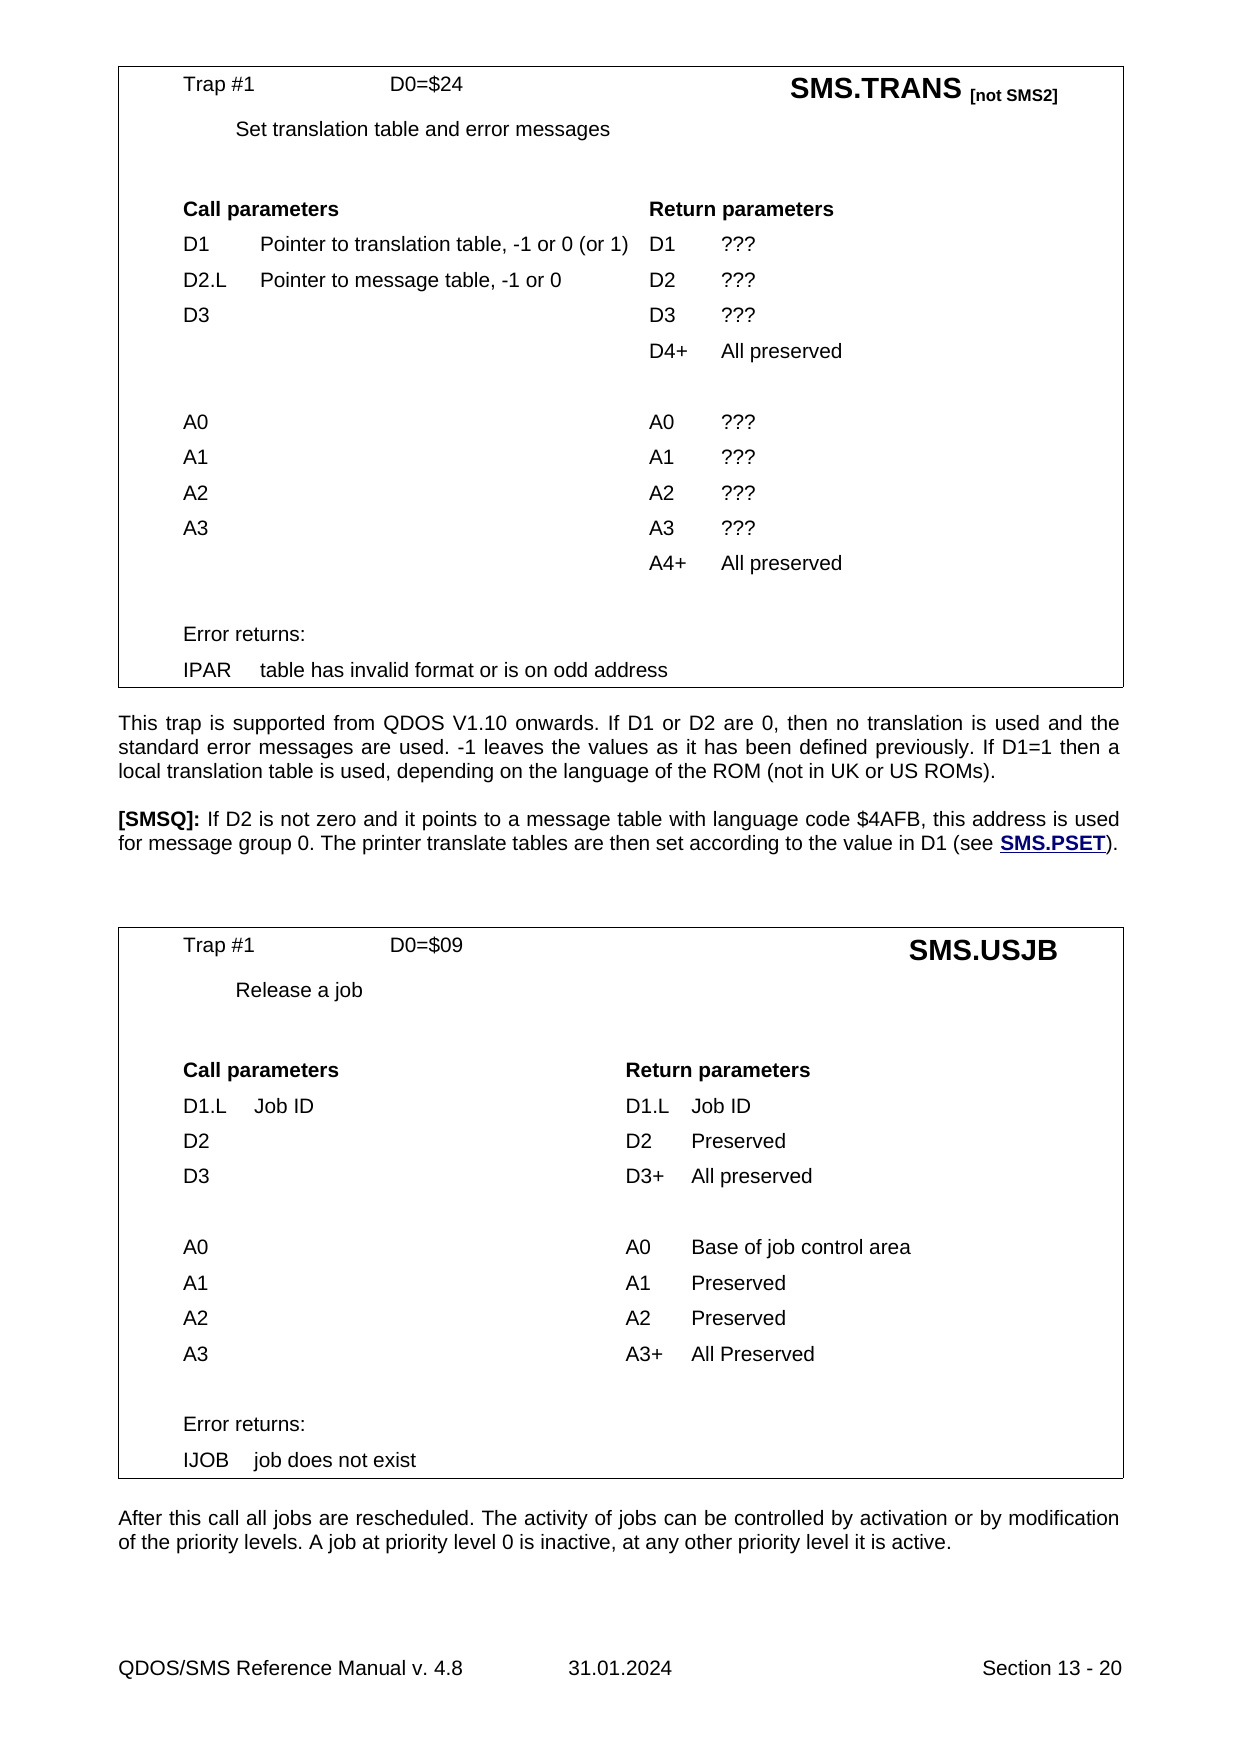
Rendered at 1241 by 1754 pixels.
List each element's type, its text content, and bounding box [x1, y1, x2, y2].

table_cell [177, 333, 254, 368]
table_cell ??? [715, 227, 1063, 262]
table_cell [119, 616, 177, 652]
table_cell [119, 475, 177, 510]
table_cell [119, 1336, 177, 1371]
table_cell [177, 581, 254, 616]
table_cell [1064, 368, 1123, 404]
table_cell [254, 510, 643, 545]
table_cell [1064, 1407, 1123, 1442]
table_cell [119, 1407, 177, 1442]
table_cell [1064, 1012, 1123, 1052]
table_cell Pointer to message table, -1 or 0 [254, 262, 643, 297]
table_cell [119, 333, 177, 368]
table_cell A4+ [643, 545, 715, 581]
table_cell A0 [177, 1230, 248, 1265]
text This trap is supported from QDOS V1.10 onwards. If D1 or D2 are 0, then no translation is used and the standard error messages are used. -1 leaves the values as it has been defined previously. If D1=1 then a local translation table is used, depending on the language of the ROM (not in UK or US ROMs). [118, 711, 1122, 783]
table_cell [248, 1371, 620, 1407]
table_cell [119, 1123, 177, 1158]
table_cell [254, 439, 643, 474]
table_cell [643, 581, 715, 616]
table_cell D1 [177, 227, 254, 262]
table_cell [119, 652, 177, 687]
table_header [1064, 67, 1123, 111]
table_cell Preserved [685, 1265, 1063, 1300]
table_cell [1064, 545, 1123, 581]
table_cell Call parameters [177, 1052, 620, 1088]
table_cell [1064, 227, 1123, 262]
table_cell [1064, 1052, 1123, 1088]
table_cell [119, 510, 177, 545]
table_cell [119, 151, 177, 191]
table_cell [119, 1371, 177, 1407]
table_header D0=$24 [384, 67, 643, 111]
table_cell Pointer to translation table, -1 or 0 (or 1) [254, 227, 643, 262]
table_cell Job ID [248, 1088, 620, 1123]
table_cell [119, 262, 177, 297]
table_cell Error returns: [177, 616, 1063, 652]
table_cell [177, 1371, 248, 1407]
table_cell D4+ [643, 333, 715, 368]
table_cell A2 [620, 1300, 685, 1336]
table_cell [177, 972, 230, 1012]
table_cell A0 [177, 404, 254, 439]
table_cell [248, 1159, 620, 1194]
table_cell [643, 151, 1063, 191]
table_cell [1064, 1442, 1123, 1477]
table_cell Error returns: [177, 1407, 1063, 1442]
table_cell [177, 545, 254, 581]
text After this call all jobs are rescheduled. The activity of jobs can be controlled by activation or by modification of the priority levels. A job at priority level 0 is inactive, at any other priority level it is active. [118, 1506, 1122, 1554]
table_cell [177, 368, 254, 404]
table_cell [1064, 510, 1123, 545]
table_header Trap #1 [177, 928, 384, 972]
table_cell A3 [643, 510, 715, 545]
table_cell [248, 1123, 620, 1158]
table_cell [1064, 404, 1123, 439]
table_cell [715, 368, 1063, 404]
table_cell [119, 581, 177, 616]
table_cell [248, 1300, 620, 1336]
table_cell [254, 298, 643, 333]
table_cell [1064, 111, 1123, 151]
table_cell [685, 1194, 1063, 1229]
table_cell [119, 1088, 177, 1123]
table_cell [119, 1230, 177, 1265]
table_cell [1064, 475, 1123, 510]
table_cell [119, 1159, 177, 1194]
table_cell Return parameters [620, 1052, 1063, 1088]
table_cell [248, 1265, 620, 1300]
table_header [119, 928, 177, 972]
table_cell [248, 1230, 620, 1265]
table_cell [1064, 151, 1123, 191]
table_cell A0 [643, 404, 715, 439]
table_cell A1 [177, 439, 254, 474]
table_cell [177, 1194, 248, 1229]
table_cell [119, 439, 177, 474]
table_header D0=$09 [384, 928, 620, 972]
table_cell [119, 227, 177, 262]
table_cell [1064, 1336, 1123, 1371]
table_cell A3+ [620, 1336, 685, 1371]
table_cell [119, 298, 177, 333]
table_cell [1064, 1194, 1123, 1229]
table_cell [1064, 1265, 1123, 1300]
table_header SMS.USJB [620, 928, 1063, 972]
table_cell All preserved [715, 545, 1063, 581]
table_cell [177, 1012, 620, 1052]
table_cell [1064, 652, 1123, 687]
table_cell D3 [643, 298, 715, 333]
table_cell D2 [177, 1123, 248, 1158]
table_cell Set translation table and error messages [230, 111, 643, 151]
table_cell A0 [620, 1230, 685, 1265]
table_cell [1064, 1123, 1123, 1158]
table_cell ??? [715, 404, 1063, 439]
table_cell [119, 111, 177, 151]
table_cell [1064, 1230, 1123, 1265]
table_cell A1 [643, 439, 715, 474]
table_cell ??? [715, 439, 1063, 474]
table_cell [1064, 972, 1123, 1012]
table_cell Release a job [230, 972, 620, 1012]
table_cell [1064, 1300, 1123, 1336]
table_cell [620, 1194, 685, 1229]
table_header [1064, 928, 1123, 972]
table_cell Return parameters [643, 191, 1063, 227]
table_cell D2 [620, 1123, 685, 1158]
table_cell [119, 545, 177, 581]
table_cell [1064, 439, 1123, 474]
table_cell [119, 1300, 177, 1336]
table_cell [119, 1012, 177, 1052]
table_cell [119, 191, 177, 227]
table_cell D3 [177, 298, 254, 333]
table_cell [119, 1265, 177, 1300]
table_cell [254, 581, 643, 616]
table_cell [254, 475, 643, 510]
table_cell D3+ [620, 1159, 685, 1194]
table_header Trap #1 [177, 67, 384, 111]
table_cell [254, 333, 643, 368]
table_cell A2 [643, 475, 715, 510]
table_cell [1064, 262, 1123, 297]
table_cell [119, 368, 177, 404]
table_cell [119, 404, 177, 439]
table_cell D1.L [620, 1088, 685, 1123]
table_cell [1064, 1088, 1123, 1123]
table_cell A2 [177, 1300, 248, 1336]
table_cell ??? [715, 262, 1063, 297]
table_cell job does not exist [248, 1442, 1063, 1477]
table_cell Base of job control area [685, 1230, 1063, 1265]
table_cell D2.L [177, 262, 254, 297]
text [SMSQ]: If D2 is not zero and it points to a message table with language code $4AFB, this address is used for message group 0. The printer translate tables are then set according to the value in D1 (see SMS.PSET). [118, 807, 1122, 855]
table_cell [254, 545, 643, 581]
table_cell [620, 972, 1063, 1012]
table_cell D1.L [177, 1088, 248, 1123]
table_cell A2 [177, 475, 254, 510]
table_cell table has invalid format or is on odd address [254, 652, 1063, 687]
table_cell A3 [177, 1336, 248, 1371]
table_cell [1064, 581, 1123, 616]
table_cell ??? [715, 298, 1063, 333]
table_cell [248, 1336, 620, 1371]
table_cell A1 [177, 1265, 248, 1300]
table_cell Preserved [685, 1300, 1063, 1336]
table_cell [1064, 1371, 1123, 1407]
table_header SMS.TRANS [not SMS2] [643, 67, 1063, 111]
table_cell [643, 368, 715, 404]
table_cell [715, 581, 1063, 616]
table_cell All Preserved [685, 1336, 1063, 1371]
table_cell [254, 404, 643, 439]
table_cell Call parameters [177, 191, 643, 227]
table_cell [177, 151, 643, 191]
table_cell [1064, 191, 1123, 227]
table_cell All preserved [715, 333, 1063, 368]
table_cell A3 [177, 510, 254, 545]
table_cell [119, 1052, 177, 1088]
table_cell [1064, 616, 1123, 652]
table_cell D3 [177, 1159, 248, 1194]
table_cell IJOB [177, 1442, 248, 1477]
table_cell ??? [715, 510, 1063, 545]
table_cell [119, 972, 177, 1012]
table_cell Preserved [685, 1123, 1063, 1158]
table_cell [119, 1194, 177, 1229]
table_cell A1 [620, 1265, 685, 1300]
table_cell [119, 1442, 177, 1477]
table_cell [643, 111, 1063, 151]
table_cell D1 [643, 227, 715, 262]
table_header [119, 67, 177, 111]
table_cell All preserved [685, 1159, 1063, 1194]
table_cell Job ID [685, 1088, 1063, 1123]
table_cell [1064, 333, 1123, 368]
table_cell [620, 1012, 1063, 1052]
table_cell [1064, 1159, 1123, 1194]
table_cell [1064, 298, 1123, 333]
table_cell [254, 368, 643, 404]
table_cell [177, 111, 230, 151]
table_cell [620, 1371, 685, 1407]
table_cell [248, 1194, 620, 1229]
table_cell IPAR [177, 652, 254, 687]
table_cell ??? [715, 475, 1063, 510]
table_cell D2 [643, 262, 715, 297]
table_cell [685, 1371, 1063, 1407]
